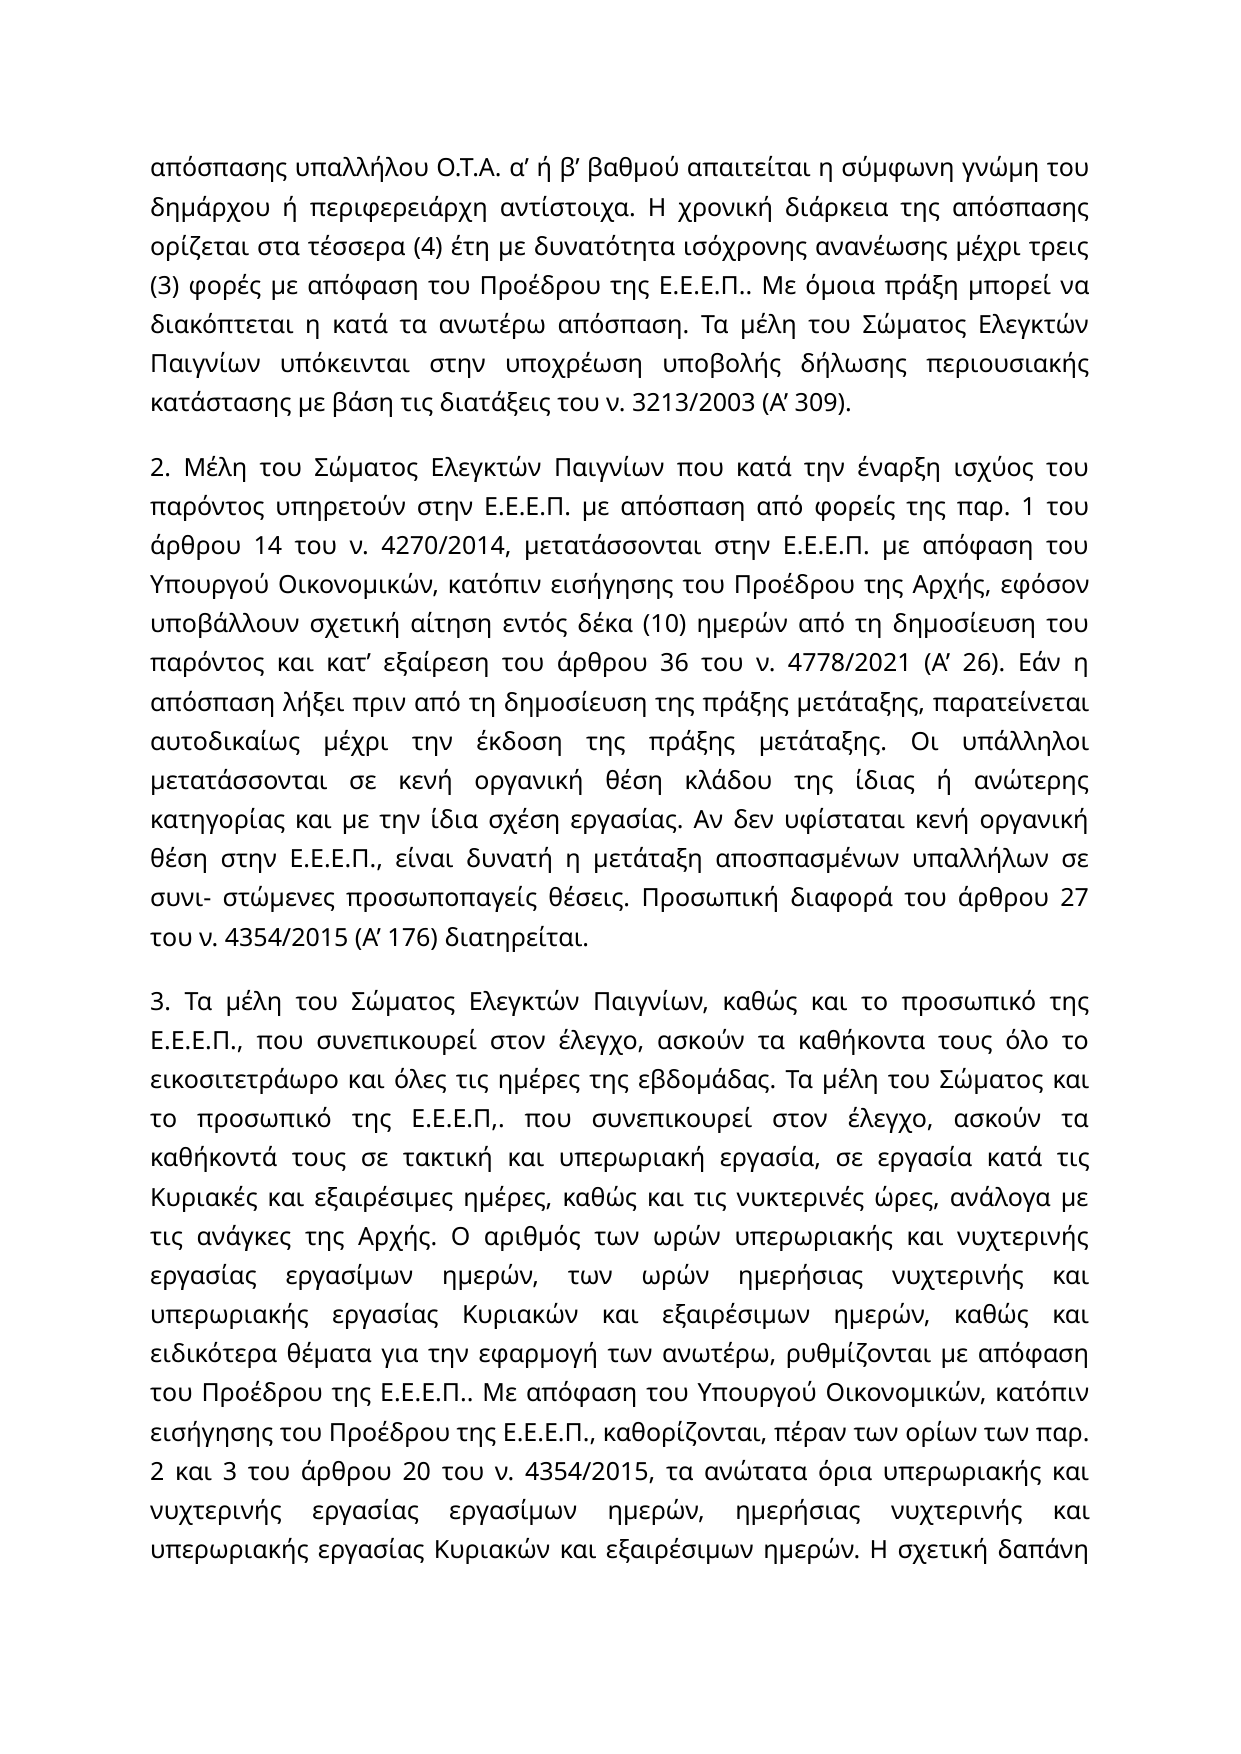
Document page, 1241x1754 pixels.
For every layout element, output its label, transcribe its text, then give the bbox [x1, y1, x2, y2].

text 2. Μέλη του Σώματος Ελεγκτών Παιγνίων που κατά την έναρξη ισχύος του παρόντος υπηρετούν στην Ε.Ε.Ε.Π. με απόσπαση από φορείς της παρ. 1 του άρθρου 14 του ν. 4270/2014, μετατάσσονται στην Ε.Ε.Ε.Π. με απόφαση του Υπουργού Οικονομικών, κατόπιν εισήγησης του Προέδρου της Αρχής, εφόσον υποβάλλουν σχετική αίτηση εντός δέκα (10) ημερών από τη δημοσίευση του παρόντος και κατ’ εξαίρεση του άρθρου 36 του ν. 4778/2021 (Α’ 26). Εάν η απόσπαση λήξει πριν από τη δημοσίευση της πράξης μετάταξης, παρατείνεται αυτοδικαίως μέχρι την έκδοση της πράξης μετάταξης. Οι υπάλληλοι μετατάσσονται σε κενή οργανική θέση κλάδου της ίδιας ή ανώτερης κατηγορίας και με την ίδια σχέση εργασίας. Αν δεν υφίσταται κενή οργανική θέση στην Ε.Ε.Ε.Π., είναι δυνατή η μετάταξη αποσπασμένων υπαλλήλων σε συνι- στώμενες προσωποπαγείς θέσεις. Προσωπική διαφορά του άρθρου 27 του ν. 4354/2015 (Α’ 176) διατηρείται. [150, 449, 1090, 953]
text απόσπασης υπαλλήλου Ο.Τ.Α. α’ ή β’ βαθμού απαιτείται η σύμφωνη γνώμη του δημάρχου ή περιφερειάρχη αντίστοιχα. Η χρονική διάρκεια της απόσπασης ορίζεται στα τέσσερα (4) έτη με δυνατότητα ισόχρονης ανανέωσης μέχρι τρεις (3) φορές με απόφαση του Προέδρου της Ε.Ε.Ε.Π.. Με όμοια πράξη μπορεί να διακόπτεται η κατά τα ανωτέρω απόσπαση. Τα μέλη του Σώματος Ελεγκτών Παιγνίων υπόκεινται στην υποχρέωση υποβολής δήλωσης περιουσιακής κατάστασης με βάση τις διατάξεις του ν. 3213/2003 (Α’ 309). [150, 150, 1090, 419]
text 3. Τα μέλη του Σώματος Ελεγκτών Παιγνίων, καθώς και το προσωπικό της Ε.Ε.Ε.Π., που συνεπικουρεί στον έλεγχο, ασκούν τα καθήκοντα τους όλο το εικοσιτετράωρο και όλες τις ημέρες της εβδομάδας. Τα μέλη του Σώματος και το προσωπικό της Ε.Ε.Ε.Π,. που συνεπικουρεί στον έλεγχο, ασκούν τα καθήκοντά τους σε τακτική και υπερωριακή εργασία, σε εργασία κατά τις Κυριακές και εξαιρέσιμες ημέρες, καθώς και τις νυκτερινές ώρες, ανάλογα με τις ανάγκες της Αρχής. Ο αριθμός των ωρών υπερωριακής και νυχτερινής εργασίας εργασίμων ημερών, των ωρών ημερήσιας νυχτερινής και υπερωριακής εργασίας Κυριακών και εξαιρέσιμων ημερών, καθώς και ειδικότερα θέματα για την εφαρμογή των ανωτέρω, ρυθμίζονται με απόφαση του Προέδρου της Ε.Ε.Ε.Π.. Με απόφαση του Υπουργού Οικονομικών, κατόπιν εισήγησης του Προέδρου της Ε.Ε.Ε.Π., καθορίζονται, πέραν των ορίων των παρ. 2 και 3 του άρθρου 20 του ν. 4354/2015, τα ανώτατα όρια υπερωριακής και νυχτερινής εργασίας εργασίμων ημερών, ημερήσιας νυχτερινής και υπερωριακής εργασίας Κυριακών και εξαιρέσιμων ημερών. Η σχετική δαπάνη [150, 983, 1090, 1566]
